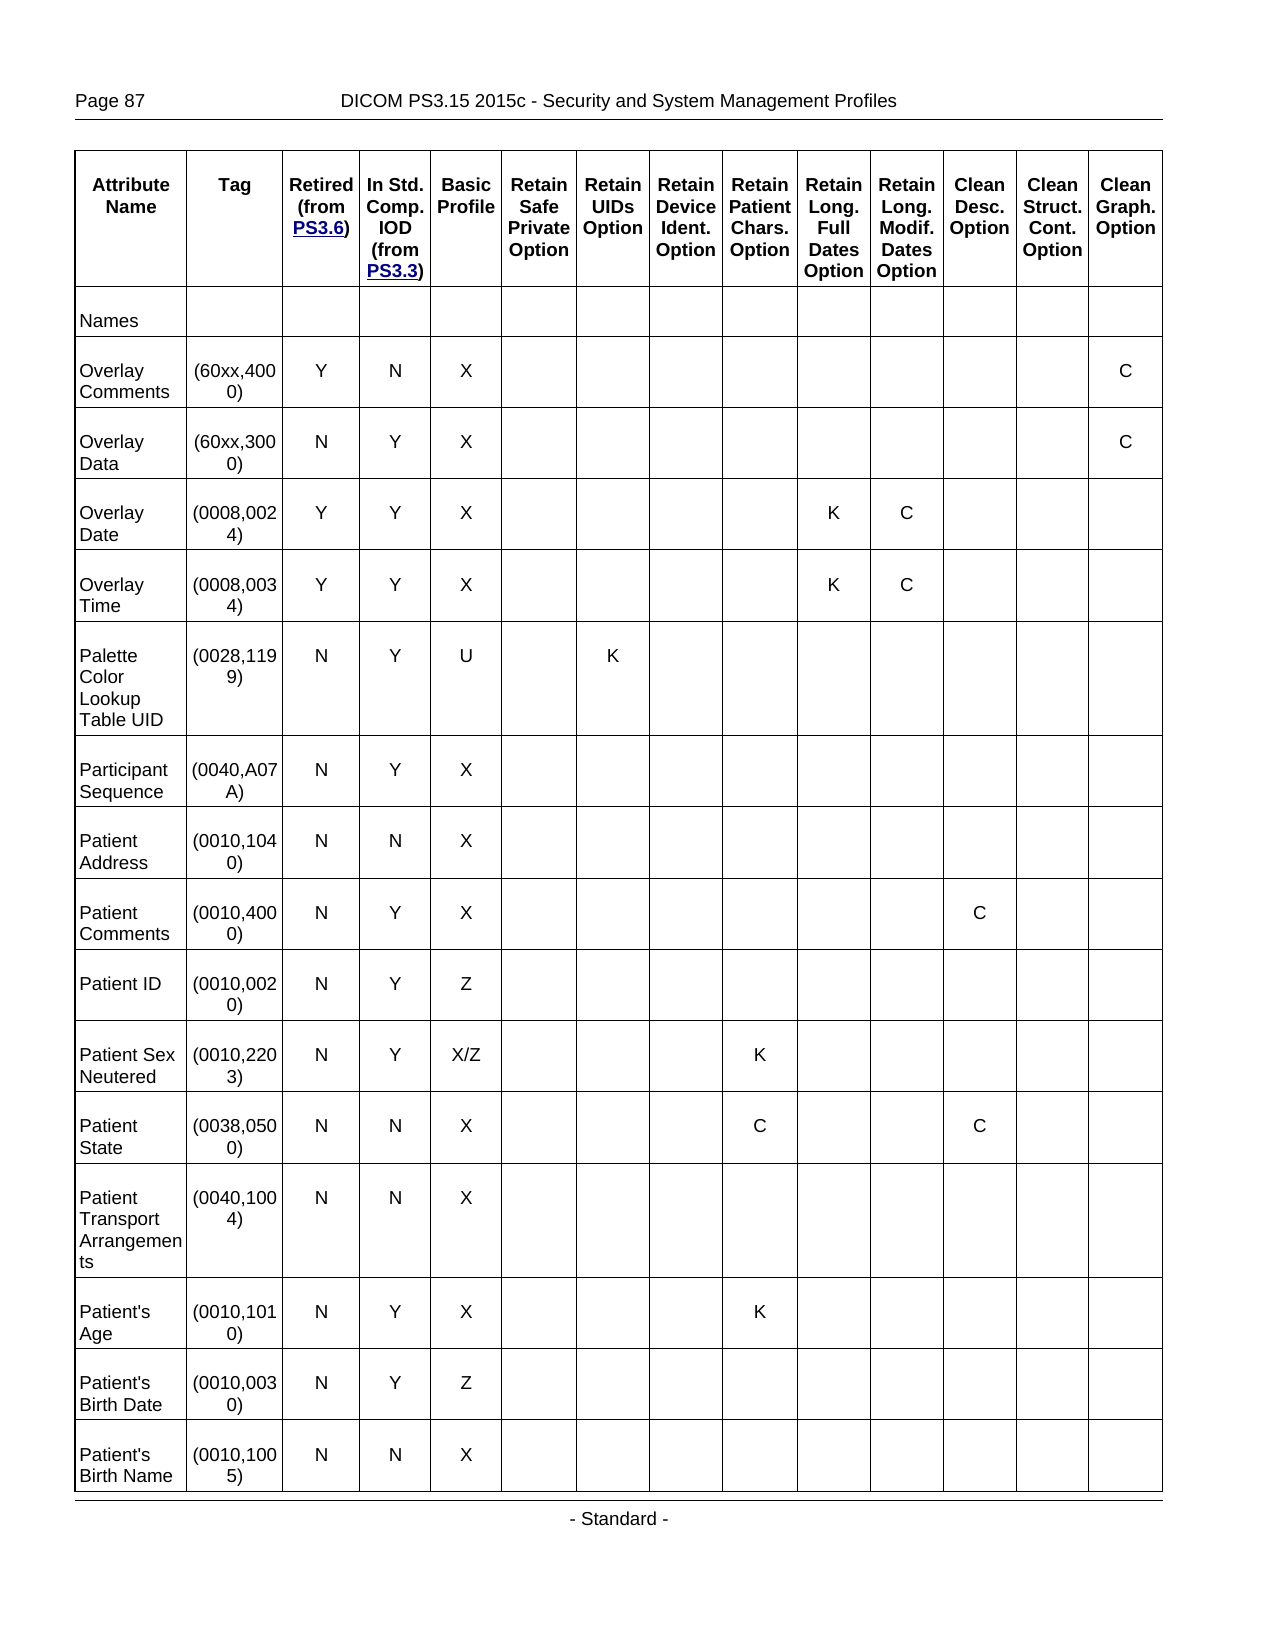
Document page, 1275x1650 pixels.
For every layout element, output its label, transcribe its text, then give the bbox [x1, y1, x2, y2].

table_cell [871, 1092, 943, 1162]
table_cell [577, 1420, 649, 1491]
table_cell [723, 1349, 797, 1419]
table_cell [577, 1092, 649, 1162]
table_cell [502, 950, 576, 1020]
table_cell [798, 408, 870, 478]
table_cell (0008,0024) [187, 479, 282, 549]
table_cell (0008,0034) [187, 550, 282, 621]
table_cell (0010,4000) [187, 879, 282, 949]
table_cell [944, 736, 1016, 806]
table_cell [1017, 1164, 1088, 1277]
table_cell [871, 1278, 943, 1348]
table_cell C [1089, 337, 1162, 407]
table_cell [871, 1420, 943, 1491]
table_cell [502, 1420, 576, 1491]
table_cell [723, 879, 797, 949]
table_cell [502, 550, 576, 621]
table_cell (0040,1004) [187, 1164, 282, 1277]
table_cell [1017, 879, 1088, 949]
table_cell X [431, 879, 501, 949]
table_cell X [431, 550, 501, 621]
table_cell [650, 1092, 722, 1162]
table_cell [1017, 622, 1088, 735]
table_cell [1017, 479, 1088, 549]
table_cell N [283, 622, 359, 735]
table_header Clean Desc. Option [944, 151, 1016, 286]
table_cell [650, 622, 722, 735]
table_cell X [431, 736, 501, 806]
table_cell Y [360, 736, 430, 806]
table_cell [650, 479, 722, 549]
table_cell N [360, 807, 430, 877]
table_cell [798, 337, 870, 407]
table_header Retain Safe Private Option [502, 151, 576, 286]
table_cell [577, 1278, 649, 1348]
table_cell [798, 1420, 870, 1491]
table_cell [1017, 550, 1088, 621]
table_cell Palette Color Lookup Table UID [76, 622, 186, 735]
table_cell [798, 1092, 870, 1162]
table_cell [723, 408, 797, 478]
table_cell [650, 807, 722, 877]
table_cell Participant Sequence [76, 736, 186, 806]
table_cell [1089, 1278, 1162, 1348]
table_cell [944, 622, 1016, 735]
table_cell N [283, 408, 359, 478]
table_cell C [871, 479, 943, 549]
table_cell K [798, 550, 870, 621]
table_cell [944, 337, 1016, 407]
table_cell N [283, 1164, 359, 1277]
table_cell [944, 1278, 1016, 1348]
table_cell [944, 479, 1016, 549]
table_header Clean Struct. Cont. Option [1017, 151, 1088, 286]
table_cell (0040,A07A) [187, 736, 282, 806]
table_cell [577, 337, 649, 407]
table_cell [723, 287, 797, 336]
table_cell [944, 550, 1016, 621]
table_header Retain Long. Modif. Dates Option [871, 151, 943, 286]
table_cell [871, 807, 943, 877]
table_cell X [431, 408, 501, 478]
table_cell (0028,1199) [187, 622, 282, 735]
table_cell [1089, 1164, 1162, 1277]
table_cell [650, 337, 722, 407]
table_cell (0010,0030) [187, 1349, 282, 1419]
table_cell [650, 736, 722, 806]
table_cell C [944, 879, 1016, 949]
table_cell X [431, 479, 501, 549]
table_cell [1089, 950, 1162, 1020]
table_cell C [871, 550, 943, 621]
table_cell [871, 1164, 943, 1277]
table_cell [650, 408, 722, 478]
table_cell [1017, 1349, 1088, 1419]
table_cell [502, 408, 576, 478]
table_cell Y [283, 550, 359, 621]
table_cell [723, 622, 797, 735]
table_cell [577, 950, 649, 1020]
table_cell [1017, 337, 1088, 407]
table_cell [1017, 1278, 1088, 1348]
table_cell [798, 1021, 870, 1091]
table_cell [723, 1164, 797, 1277]
table_cell N [283, 1420, 359, 1491]
table_cell K [723, 1021, 797, 1091]
table_cell Patient Address [76, 807, 186, 877]
table_header Clean Graph. Option [1089, 151, 1162, 286]
table_cell Z [431, 950, 501, 1020]
table_cell [502, 1021, 576, 1091]
table_cell [871, 287, 943, 336]
table_cell [1089, 1021, 1162, 1091]
table_cell Patient Comments [76, 879, 186, 949]
table_cell Y [283, 337, 359, 407]
table_cell C [1089, 408, 1162, 478]
table_cell [577, 287, 649, 336]
table_cell [723, 1420, 797, 1491]
table_cell [1017, 287, 1088, 336]
table_header Basic Profile [431, 151, 501, 286]
table_cell N [283, 1021, 359, 1091]
table_header In Std. Comp. IOD (from PS3.3) [360, 151, 430, 286]
table_cell [502, 807, 576, 877]
table_cell Overlay Date [76, 479, 186, 549]
table_cell [1089, 879, 1162, 949]
table_cell [360, 287, 430, 336]
table_cell Patient's Birth Date [76, 1349, 186, 1419]
table_cell [798, 736, 870, 806]
table_cell [1089, 1092, 1162, 1162]
table_cell [577, 807, 649, 877]
table_cell [798, 1164, 870, 1277]
table_cell X [431, 337, 501, 407]
table_cell [723, 807, 797, 877]
table_cell (0010,1040) [187, 807, 282, 877]
table_cell Y [360, 408, 430, 478]
table_cell [798, 950, 870, 1020]
table_cell (0010,2203) [187, 1021, 282, 1091]
table_cell [502, 1164, 576, 1277]
table_cell [283, 287, 359, 336]
table_cell [723, 337, 797, 407]
table_cell Patient ID [76, 950, 186, 1020]
table_cell K [723, 1278, 797, 1348]
table_cell Y [360, 622, 430, 735]
table_cell [798, 1278, 870, 1348]
table_cell (0038,0500) [187, 1092, 282, 1162]
table_cell [871, 736, 943, 806]
table_cell N [283, 1278, 359, 1348]
table_cell N [360, 1092, 430, 1162]
table_cell [650, 950, 722, 1020]
table_cell U [431, 622, 501, 735]
table_cell X/Z [431, 1021, 501, 1091]
table_cell Patient State [76, 1092, 186, 1162]
table_header Retain Device Ident. Option [650, 151, 722, 286]
table_cell [1017, 950, 1088, 1020]
table_cell [650, 550, 722, 621]
table_cell N [283, 1349, 359, 1419]
table_cell [723, 550, 797, 621]
table_header Retain Patient Chars. Option [723, 151, 797, 286]
table_cell [944, 807, 1016, 877]
table_cell [650, 1420, 722, 1491]
table_cell [502, 736, 576, 806]
table_cell [798, 287, 870, 336]
table_cell [944, 1420, 1016, 1491]
table_cell [1089, 736, 1162, 806]
table_cell [871, 879, 943, 949]
table_cell [723, 736, 797, 806]
table_cell [502, 337, 576, 407]
table_cell [1089, 479, 1162, 549]
table_cell Y [360, 1021, 430, 1091]
table_cell [1089, 807, 1162, 877]
table_cell [1089, 287, 1162, 336]
table_cell X [431, 1092, 501, 1162]
table_cell (0010,1005) [187, 1420, 282, 1491]
table_header Retired (from PS3.6) [283, 151, 359, 286]
table_cell [502, 879, 576, 949]
table_cell [723, 479, 797, 549]
table_cell N [283, 807, 359, 877]
table_cell K [798, 479, 870, 549]
table_cell [1089, 622, 1162, 735]
table_cell Overlay Comments [76, 337, 186, 407]
table_cell [798, 1349, 870, 1419]
table_cell X [431, 1278, 501, 1348]
table_cell [871, 1021, 943, 1091]
table_cell X [431, 1420, 501, 1491]
table_cell [650, 1021, 722, 1091]
table_cell [577, 550, 649, 621]
table_cell [577, 479, 649, 549]
table_cell N [360, 337, 430, 407]
table_cell N [360, 1420, 430, 1491]
table_header Retain Long. Full Dates Option [798, 151, 870, 286]
table_cell [431, 287, 501, 336]
table_cell [650, 287, 722, 336]
table_cell (60xx,3000) [187, 408, 282, 478]
table_cell [1017, 736, 1088, 806]
table_cell N [283, 736, 359, 806]
table_cell [502, 1278, 576, 1348]
table_cell (60xx,4000) [187, 337, 282, 407]
table_cell C [723, 1092, 797, 1162]
table_cell [502, 479, 576, 549]
table_cell [871, 408, 943, 478]
table_cell [1017, 1092, 1088, 1162]
table_cell [1017, 807, 1088, 877]
table_cell [502, 1092, 576, 1162]
table_cell Patient Transport Arrangements [76, 1164, 186, 1277]
table_cell Y [360, 1278, 430, 1348]
table_cell N [360, 1164, 430, 1277]
table_cell [871, 1349, 943, 1419]
table_cell Patient's Birth Name [76, 1420, 186, 1491]
table_cell Patient Sex Neutered [76, 1021, 186, 1091]
table_header Attribute Name [76, 151, 186, 286]
table_cell Patient's Age [76, 1278, 186, 1348]
table_cell [944, 1164, 1016, 1277]
table_cell [871, 950, 943, 1020]
table_cell Z [431, 1349, 501, 1419]
table_cell [577, 1164, 649, 1277]
table_cell [944, 1021, 1016, 1091]
table_cell N [283, 950, 359, 1020]
table_cell [944, 950, 1016, 1020]
table_cell K [577, 622, 649, 735]
table_cell [502, 1349, 576, 1419]
table_cell [650, 879, 722, 949]
table_cell (0010,1010) [187, 1278, 282, 1348]
table_cell [798, 622, 870, 735]
table_cell Y [360, 479, 430, 549]
table_cell [1017, 408, 1088, 478]
table_cell [577, 1349, 649, 1419]
table_cell Y [360, 1349, 430, 1419]
table_cell X [431, 807, 501, 877]
table_cell [502, 622, 576, 735]
table_cell Y [360, 950, 430, 1020]
table_cell Overlay Data [76, 408, 186, 478]
table_cell [1017, 1420, 1088, 1491]
table_cell [577, 408, 649, 478]
table_cell [723, 950, 797, 1020]
table_cell [650, 1164, 722, 1277]
table_cell C [944, 1092, 1016, 1162]
table_cell [577, 1021, 649, 1091]
table_cell Names [76, 287, 186, 336]
table_cell [650, 1349, 722, 1419]
table_cell [577, 736, 649, 806]
table_cell [798, 879, 870, 949]
table_cell (0010,0020) [187, 950, 282, 1020]
table_cell N [283, 1092, 359, 1162]
table_cell [944, 408, 1016, 478]
table_cell [650, 1278, 722, 1348]
table_cell Y [283, 479, 359, 549]
table_cell [577, 879, 649, 949]
table_cell [1089, 1349, 1162, 1419]
table_cell Overlay Time [76, 550, 186, 621]
table_cell [502, 287, 576, 336]
table_cell Y [360, 879, 430, 949]
table_cell [871, 337, 943, 407]
table_cell Y [360, 550, 430, 621]
table_cell [1017, 1021, 1088, 1091]
table_cell X [431, 1164, 501, 1277]
table_header Retain UIDs Option [577, 151, 649, 286]
table_cell N [283, 879, 359, 949]
table_cell [798, 807, 870, 877]
table_cell [1089, 550, 1162, 621]
table_cell [187, 287, 282, 336]
table_cell [1089, 1420, 1162, 1491]
table_cell [944, 1349, 1016, 1419]
table_header Tag [187, 151, 282, 286]
table_cell [944, 287, 1016, 336]
table_cell [871, 622, 943, 735]
